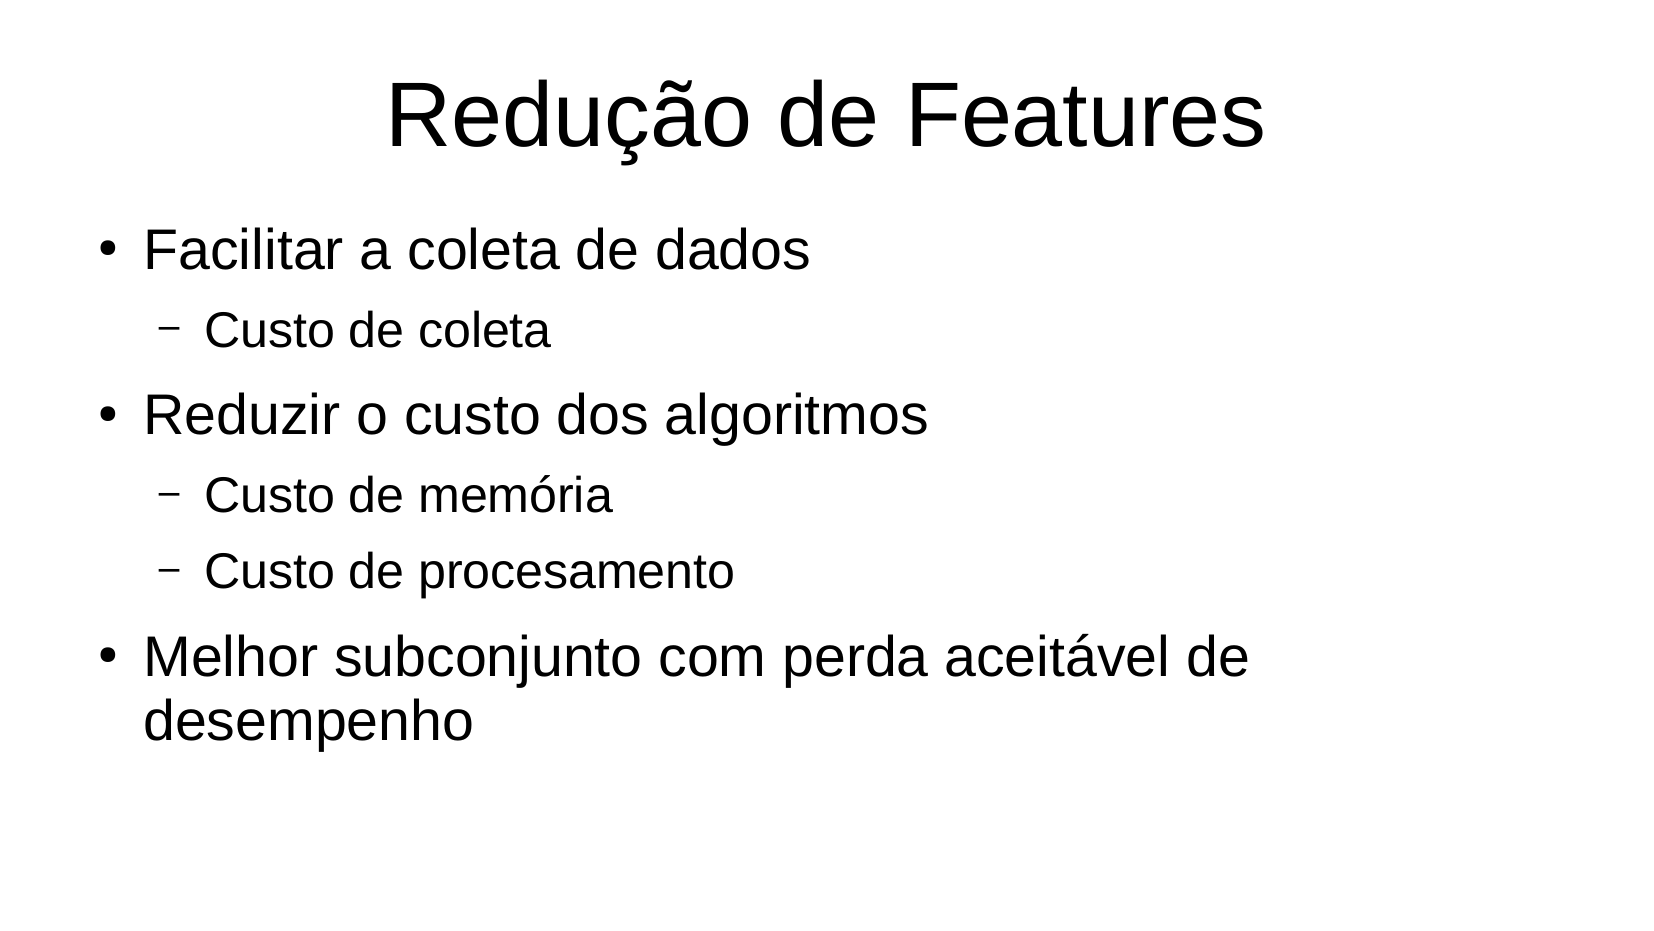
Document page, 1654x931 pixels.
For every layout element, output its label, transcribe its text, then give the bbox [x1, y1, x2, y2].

list Facilitar a coleta de dados Custo de coleta Reduzir o custo dos algoritmos Custo de memória Custo de procesamento Melhor subconjunto com perda aceitável de desempenho [82, 217, 1571, 758]
title Redução de Features [82, 37, 1571, 193]
